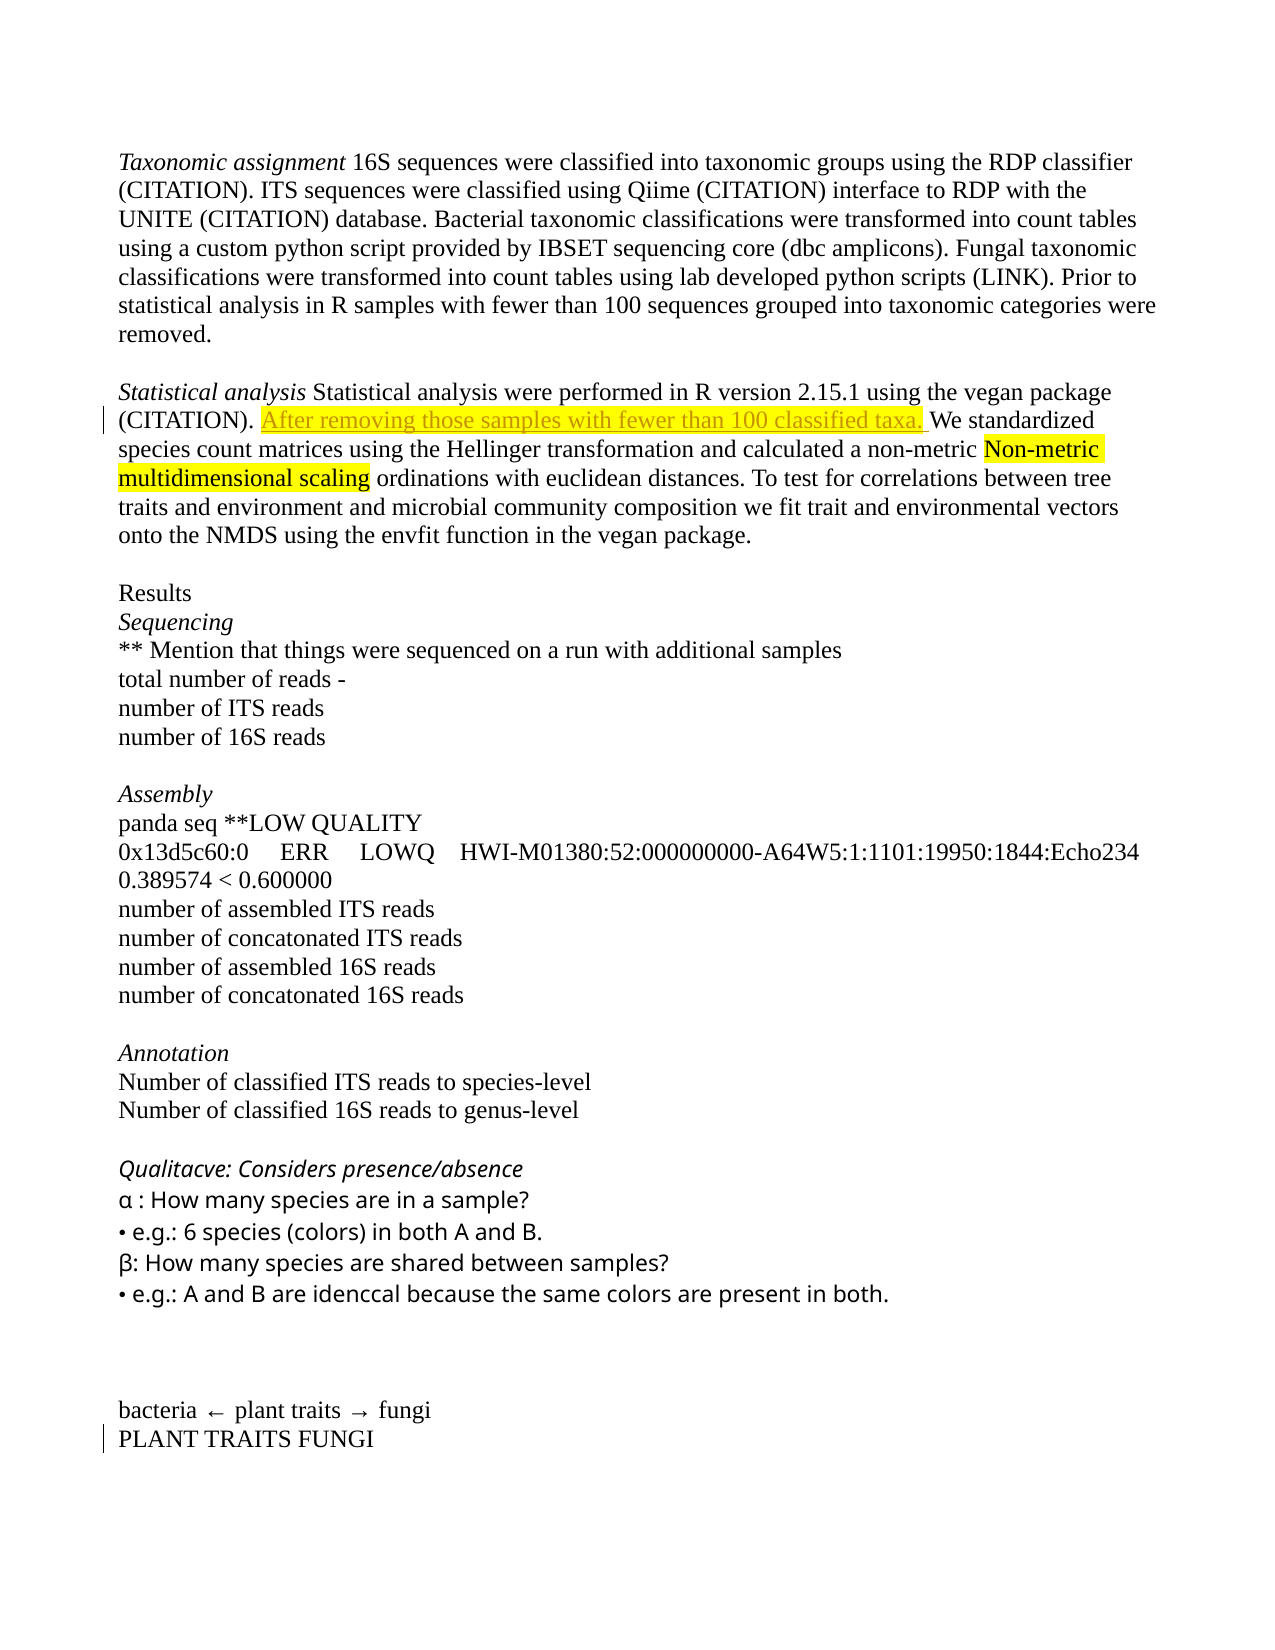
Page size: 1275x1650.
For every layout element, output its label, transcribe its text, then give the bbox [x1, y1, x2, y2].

text Number of classified 16S reads to genus-level [118, 1096, 1157, 1124]
text 0x13d5c60:0 ERR LOWQ HWI-M01380:52:000000000-A64W5:1:1101:19950:1844:Echo234 0.389574 < 0.600000 [118, 837, 1157, 894]
text α : How many species are in a sample? [118, 1184, 1157, 1216]
text bacteria ← plant traits → fungi [118, 1396, 1157, 1424]
text ** Mention that things were sequenced on a run with additional samples [118, 636, 1157, 664]
text number of 16S reads [118, 722, 1157, 751]
text Sequencing [118, 607, 1157, 636]
text total number of reads - [118, 664, 1157, 693]
text Annotation [118, 1038, 1157, 1067]
text • e.g.: 6 species (colors) in both A and B. [118, 1216, 1157, 1247]
text Statistical analysis Statistical analysis were performed in R version 2.15.1 using the vegan package (CITATION). After removing those samples with fewer than 100 classified taxa. We standardized species count matrices using the Hellinger transformation and calculated a non-metric Non-metric multidimensional scaling ordinations with euclidean distances. To test for correlations between tree traits and environment and microbial community composition we fit trait and environmental vectors onto the NMDS using the envfit function in the vegan package. [118, 377, 1157, 549]
text number of ITS reads [118, 693, 1157, 722]
text number of assembled 16S reads [118, 952, 1157, 981]
text Assembly [118, 779, 1157, 808]
text number of concatonated ITS reads [118, 923, 1157, 952]
text number of assembled ITS reads [118, 894, 1157, 923]
text PLANT TRAITS FUNGI [118, 1424, 1157, 1453]
text Taxonomic assignment 16S sequences were classified into taxonomic groups using the RDP classifier (CITATION). ITS sequences were classified using Qiime (CITATION) interface to RDP with the UNITE (CITATION) database. Bacterial taxonomic classifications were transformed into count tables using a custom python script provided by IBSET sequencing core (dbc amplicons). Fungal taxonomic classifications were transformed into count tables using lab developed python scripts (LINK). Prior to statistical analysis in R samples with fewer than 100 sequences grouped into taxonomic categories were removed. [118, 147, 1157, 348]
text Number of classified ITS reads to species-level [118, 1067, 1157, 1096]
text • e.g.: A and B are idenccal because the same colors are present in both. [118, 1278, 1157, 1309]
text panda seq **LOW QUALITY [118, 808, 1157, 837]
text number of concatonated 16S reads [118, 981, 1157, 1009]
text Results [118, 578, 1157, 607]
text β: How many species are shared between samples? [118, 1247, 1157, 1278]
text Qualitacve: Considers presence/absence [118, 1153, 1157, 1184]
